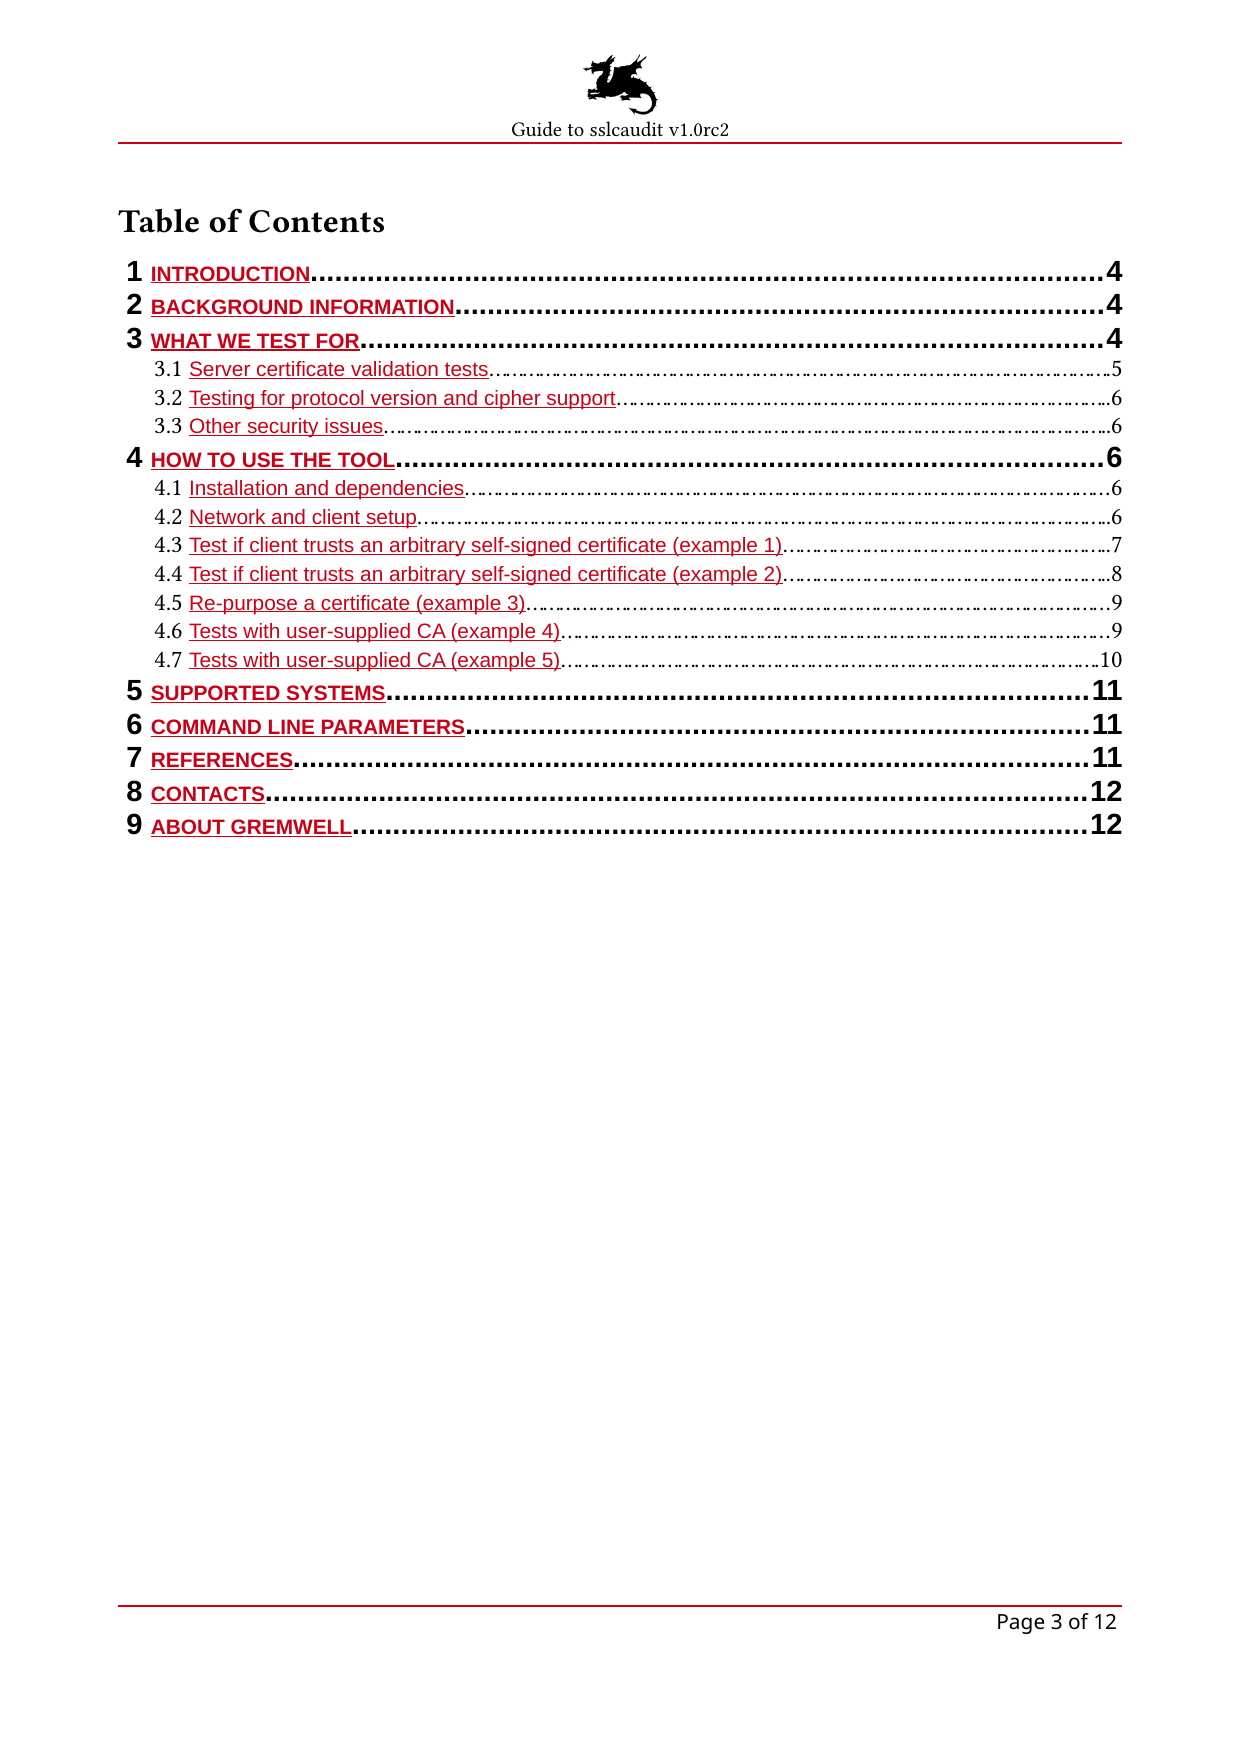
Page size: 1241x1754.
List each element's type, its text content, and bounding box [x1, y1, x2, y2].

text 4.1 Installation and dependencies 6 [148, 473, 1122, 502]
text 2 BACKGROUND INFORMATION 4 [118, 287, 1122, 321]
subtitle Table of Contents [118, 203, 1122, 241]
text 1 INTRODUCTION 4 [118, 254, 1122, 287]
picture [582, 54, 658, 115]
text 7 REFERENCES 11 [118, 740, 1122, 774]
text 4.4 Test if client trusts an arbitrary self-signed certificate (example 2) 8 [148, 559, 1122, 588]
text 4.2 Network and client setup 6 [148, 502, 1122, 531]
text 4 HOW TO USE THE TOOL 6 [118, 440, 1122, 473]
text 9 ABOUT GREMWELL 12 [118, 807, 1122, 841]
text 8 CONTACTS 12 [118, 774, 1122, 807]
text 4.5 Re-purpose a certificate (example 3) 9 [148, 588, 1122, 616]
text 3.1 Server certificate validation tests 5 [148, 354, 1122, 383]
text 3.2 Testing for protocol version and cipher support 6 [148, 383, 1122, 411]
text 4.3 Test if client trusts an arbitrary self-signed certificate (example 1) 7 [148, 531, 1122, 559]
text 6 COMMAND LINE PARAMETERS 11 [118, 707, 1122, 740]
text 4.7 Tests with user-supplied CA (example 5) 10 [148, 645, 1122, 673]
text 3.3 Other security issues 6 [148, 411, 1122, 440]
text 4.6 Tests with user-supplied CA (example 4) 9 [148, 616, 1122, 645]
text 5 SUPPORTED SYSTEMS 11 [118, 673, 1122, 707]
text 3 WHAT WE TEST FOR 4 [118, 321, 1122, 354]
